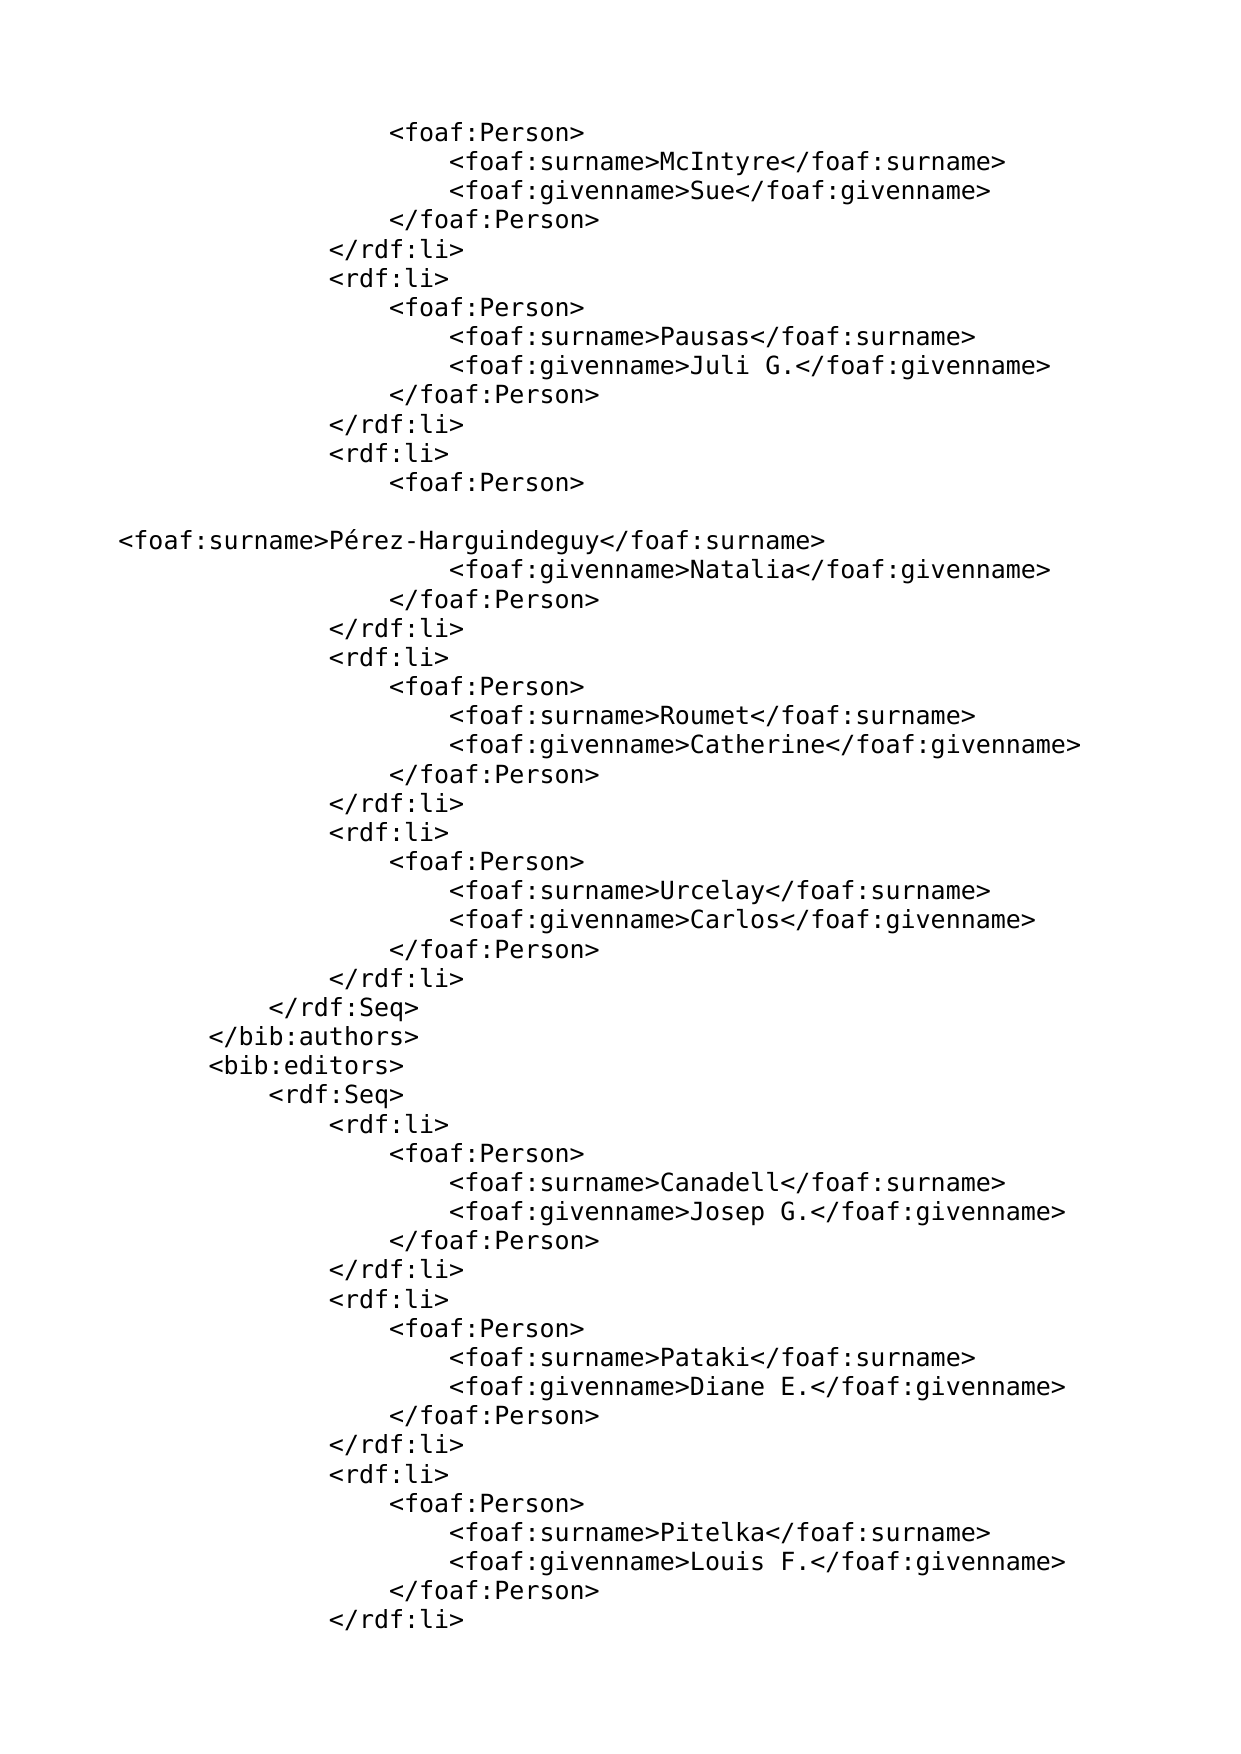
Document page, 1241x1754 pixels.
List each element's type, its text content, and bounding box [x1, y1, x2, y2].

text <foaf:Person> <foaf:surname>McIntyre</foaf:surname> <foaf:givenname>Sue</foaf:givenname> </foaf:Person> </rdf:li> <rdf:li> <foaf:Person> <foaf:surname>Pausas</foaf:surname> <foaf:givenname>Juli G.</foaf:givenname> </foaf:Person> </rdf:li> <rdf:li> <foaf:Person> <foaf:surname>Pérez-Harguindeguy</foaf:surname> <foaf:givenname>Natalia</foaf:givenname> </foaf:Person> </rdf:li> <rdf:li> <foaf:Person> <foaf:surname>Roumet</foaf:surname> <foaf:givenname>Catherine</foaf:givenname> </foaf:Person> </rdf:li> <rdf:li> <foaf:Person> <foaf:surname>Urcelay</foaf:surname> <foaf:givenname>Carlos</foaf:givenname> </foaf:Person> </rdf:li> </rdf:Seq> </bib:authors> <bib:editors> <rdf:Seq> <rdf:li> <foaf:Person> <foaf:surname>Canadell</foaf:surname> <foaf:givenname>Josep G.</foaf:givenname> </foaf:Person> </rdf:li> <rdf:li> <foaf:Person> <foaf:surname>Pataki</foaf:surname> <foaf:givenname>Diane E.</foaf:givenname> </foaf:Person> </rdf:li> <rdf:li> <foaf:Person> <foaf:surname>Pitelka</foaf:surname> <foaf:givenname>Louis F.</foaf:givenname> </foaf:Person> </rdf:li> [118, 118, 1122, 1635]
